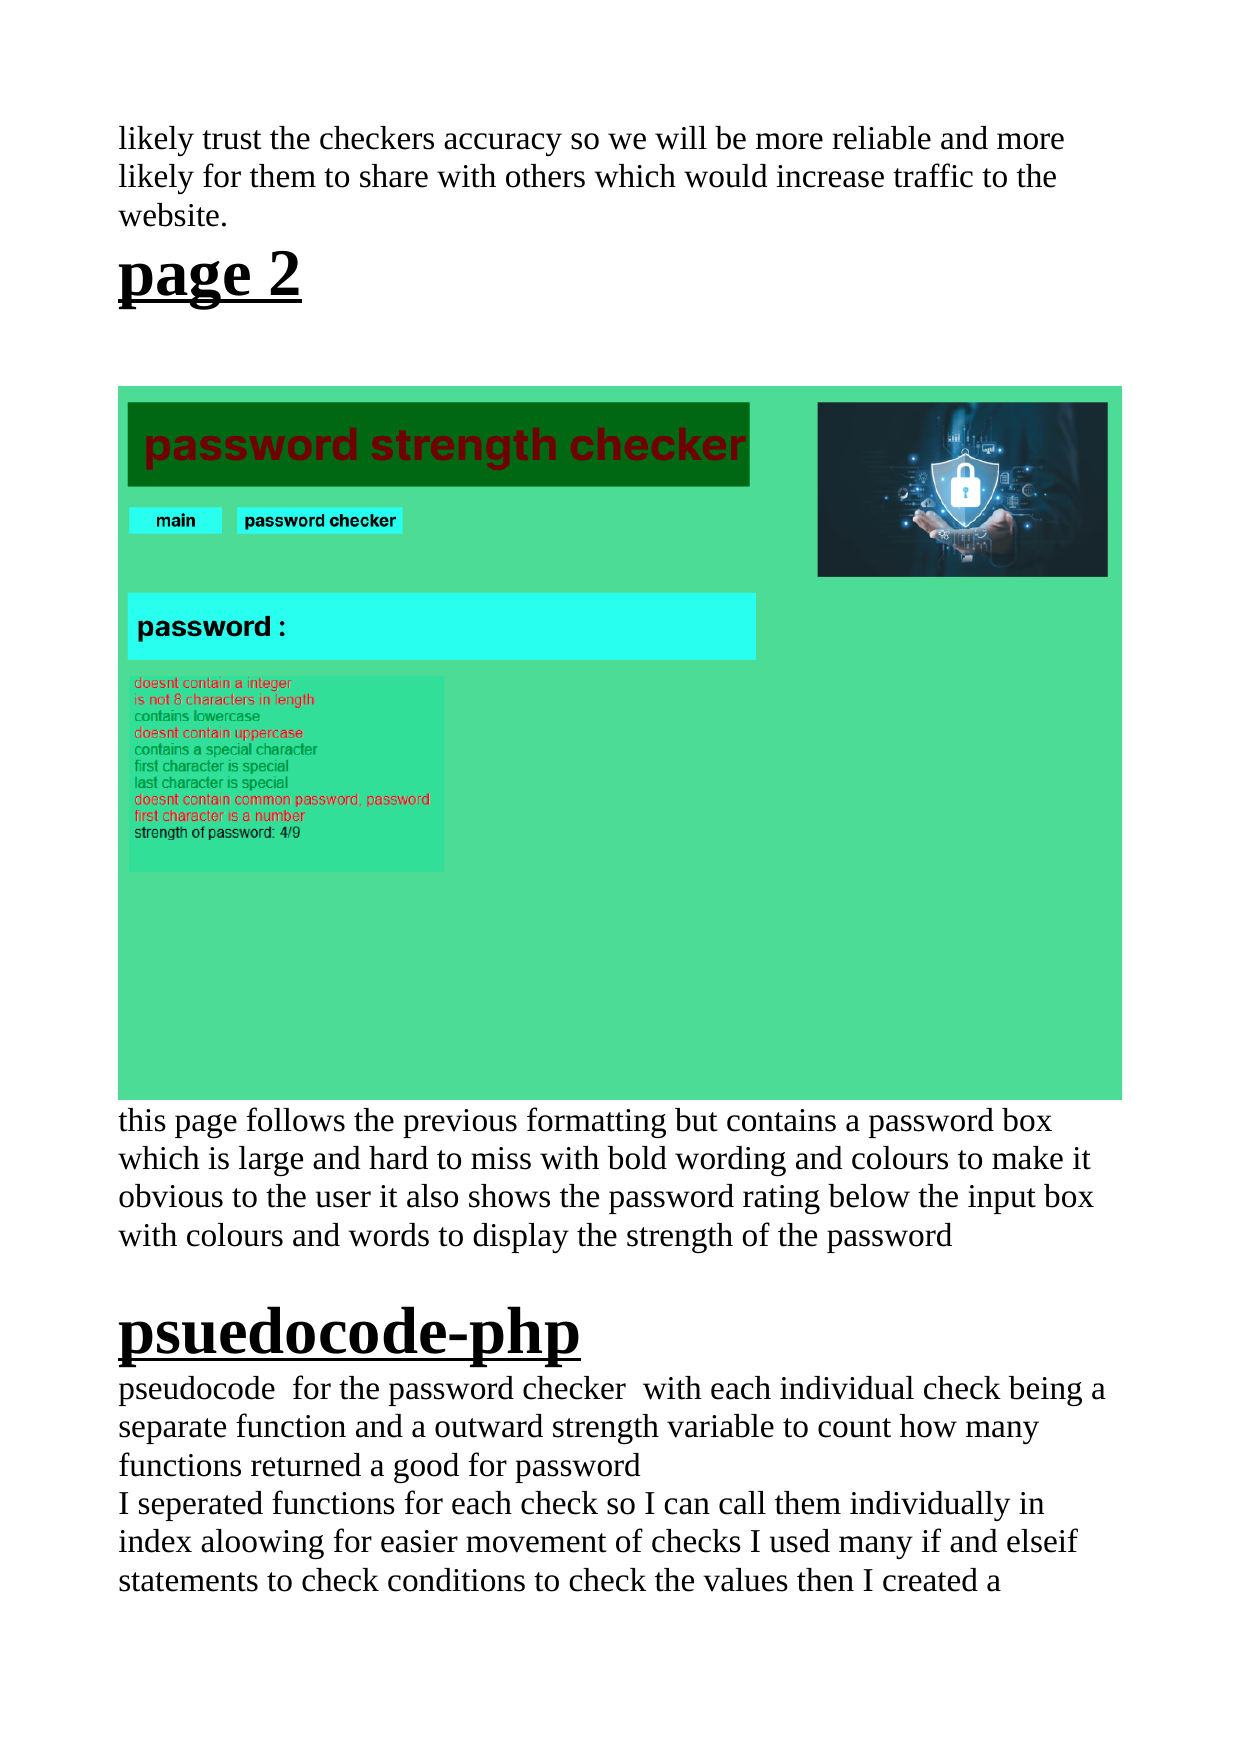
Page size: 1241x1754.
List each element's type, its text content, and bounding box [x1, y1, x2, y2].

text this page follows the previous formatting but contains a password box which is large and hard to miss with bold wording and colours to make it obvious to the user it also shows the password rating below the input box with colours and words to display the strength of the password [118, 1100, 1122, 1253]
picture [118, 386, 1123, 1100]
text pseudocode for the password checker with each individual check being a separate function and a outward strength variable to count how many functions returned a good for password [118, 1368, 1122, 1483]
text psuedocode-php [118, 1292, 1122, 1368]
text page 2 [118, 233, 1122, 310]
text likely trust the checkers accuracy so we will be more reliable and more likely for them to share with others which would increase traffic to the website. [118, 118, 1122, 233]
text I seperated functions for each check so I can call them individually in index aloowing for easier movement of checks I used many if and elseif statements to check conditions to check the values then I created a [118, 1483, 1122, 1598]
